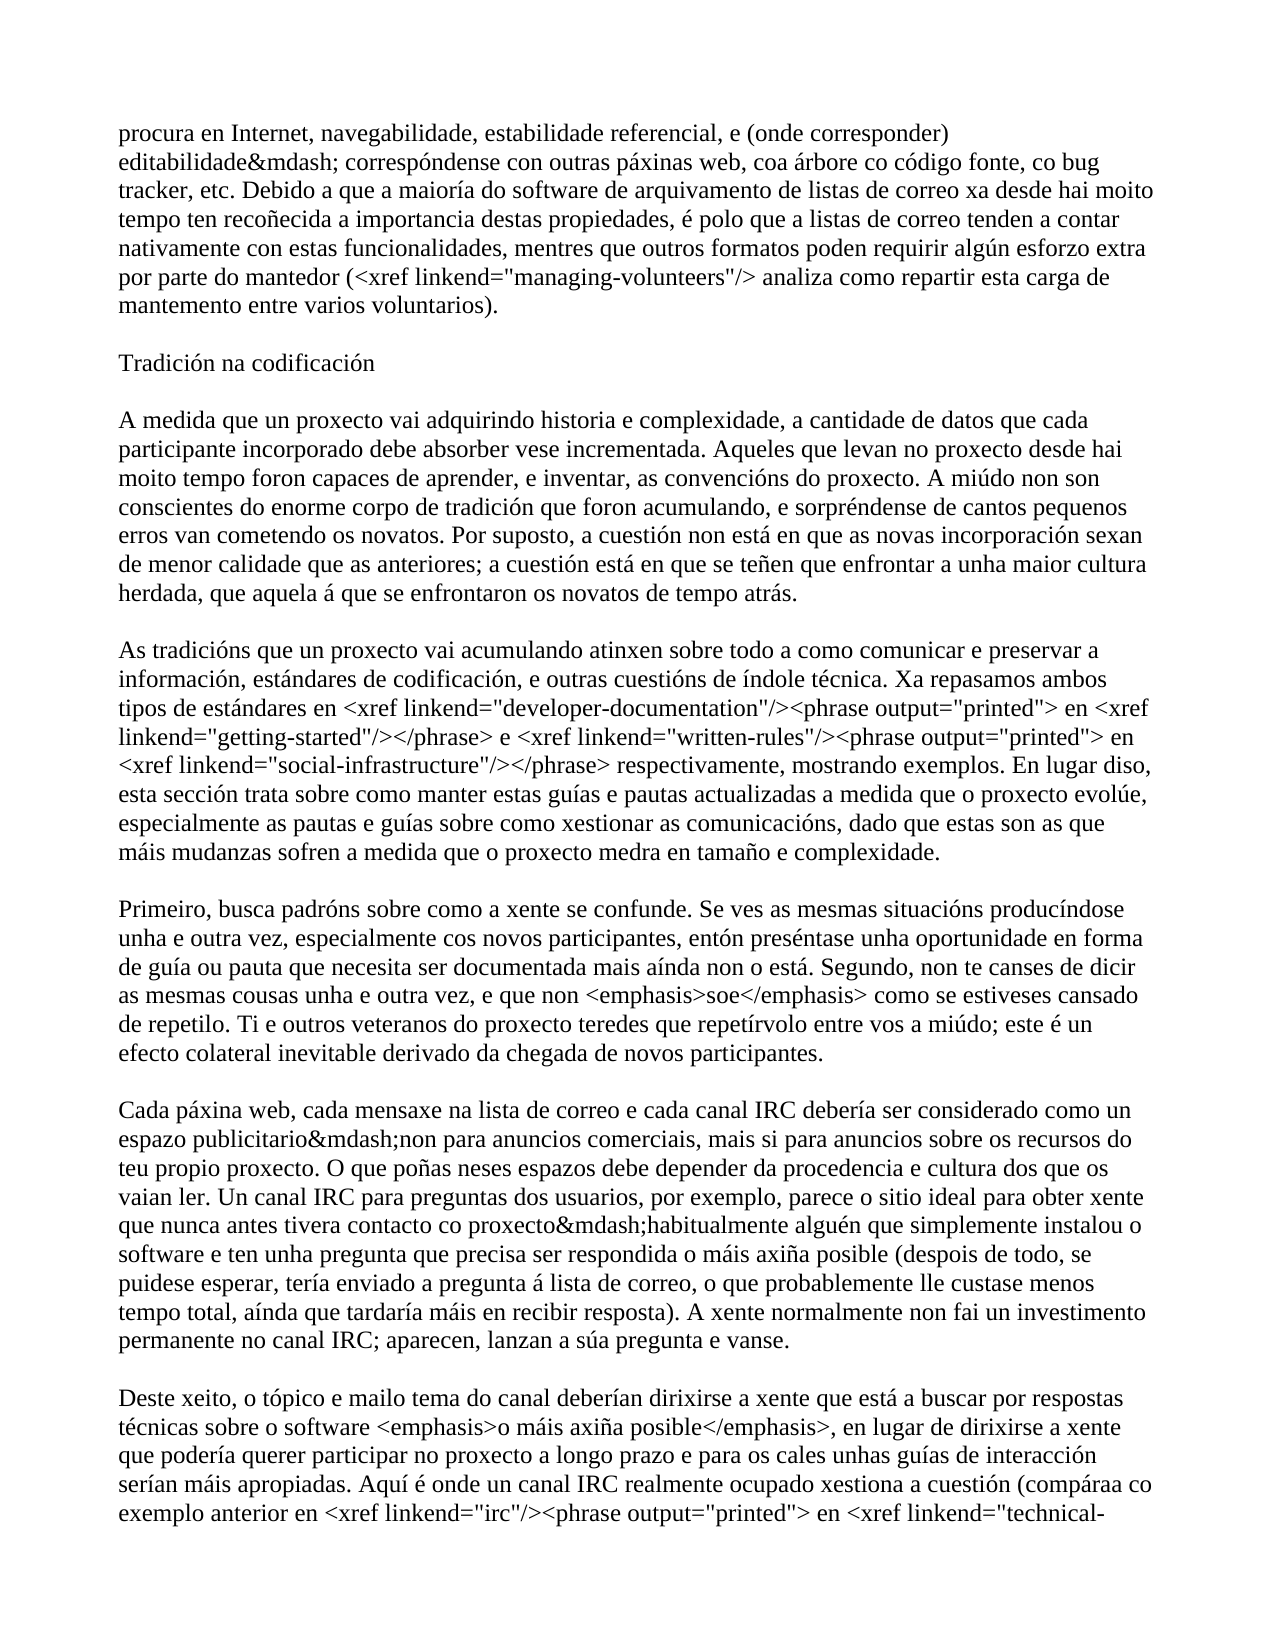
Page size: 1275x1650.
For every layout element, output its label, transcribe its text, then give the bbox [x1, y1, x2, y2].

text As tradicións que un proxecto vai acumulando atinxen sobre todo a como comunicar e preservar a información, estándares de codificación, e outras cuestións de índole técnica. Xa repasamos ambos tipos de estándares en <xref linkend="developer-documentation"/><phrase output="printed"> en <xref linkend="getting-started"/></phrase> e <xref linkend="written-rules"/><phrase output="printed"> en <xref linkend="social-infrastructure"/></phrase> respectivamente, mostrando exemplos. En lugar diso, esta sección trata sobre como manter estas guías e pautas actualizadas a medida que o proxecto evolúe, especialmente as pautas e guías sobre como xestionar as comunicacións, dado que estas son as que máis mudanzas sofren a medida que o proxecto medra en tamaño e complexidade. [118, 636, 1157, 866]
text Cada páxina web, cada mensaxe na lista de correo e cada canal IRC debería ser considerado como un espazo publicitario&mdash;non para anuncios comerciais, mais si para anuncios sobre os recursos do teu propio proxecto. O que poñas neses espazos debe depender da procedencia e cultura dos que os vaian ler. Un canal IRC para preguntas dos usuarios, por exemplo, parece o sitio ideal para obter xente que nunca antes tivera contacto co proxecto&mdash;habitualmente alguén que simplemente instalou o software e ten unha pregunta que precisa ser respondida o máis axiña posible (despois de todo, se puidese esperar, tería enviado a pregunta á lista de correo, o que probablemente lle custase menos tempo total, aínda que tardaría máis en recibir resposta). A xente normalmente non fai un investimento permanente no canal IRC; aparecen, lanzan a súa pregunta e vanse. [118, 1096, 1157, 1354]
text Tradición na codificación [118, 348, 1157, 377]
text Primeiro, busca padróns sobre como a xente se confunde. Se ves as mesmas situacións producíndose unha e outra vez, especialmente cos novos participantes, entón preséntase unha oportunidade en forma de guía ou pauta que necesita ser documentada mais aínda non o está. Segundo, non te canses de dicir as mesmas cousas unha e outra vez, e que non <emphasis>soe</emphasis> como se estiveses cansado de repetilo. Ti e outros veteranos do proxecto teredes que repetírvolo entre vos a miúdo; este é un efecto colateral inevitable derivado da chegada de novos participantes. [118, 894, 1157, 1067]
text procura en Internet, navegabilidade, estabilidade referencial, e (onde corresponder) editabilidade&mdash; correspóndense con outras páxinas web, coa árbore co código fonte, co bug tracker, etc. Debido a que a maioría do software de arquivamento de listas de correo xa desde hai moito tempo ten recoñecida a importancia destas propiedades, é polo que a listas de correo tenden a contar nativamente con estas funcionalidades, mentres que outros formatos poden requirir algún esforzo extra por parte do mantedor (<xref linkend="managing-volunteers"/> analiza como repartir esta carga de mantemento entre varios voluntarios). [118, 118, 1157, 319]
text A medida que un proxecto vai adquirindo historia e complexidade, a cantidade de datos que cada participante incorporado debe absorber vese incrementada. Aqueles que levan no proxecto desde hai moito tempo foron capaces de aprender, e inventar, as convencións do proxecto. A miúdo non son conscientes do enorme corpo de tradición que foron acumulando, e sorpréndense de cantos pequenos erros van cometendo os novatos. Por suposto, a cuestión non está en que as novas incorporación sexan de menor calidade que as anteriores; a cuestión está en que se teñen que enfrontar a unha maior cultura herdada, que aquela á que se enfrontaron os novatos de tempo atrás. [118, 406, 1157, 607]
text Deste xeito, o tópico e mailo tema do canal deberían dirixirse a xente que está a buscar por respostas técnicas sobre o software <emphasis>o máis axiña posible</emphasis>, en lugar de dirixirse a xente que podería querer participar no proxecto a longo prazo e para os cales unhas guías de interacción serían máis apropiadas. Aquí é onde un canal IRC realmente ocupado xestiona a cuestión (compáraa co exemplo anterior en <xref linkend="irc"/><phrase output="printed"> en <xref linkend="technical- [118, 1383, 1157, 1527]
